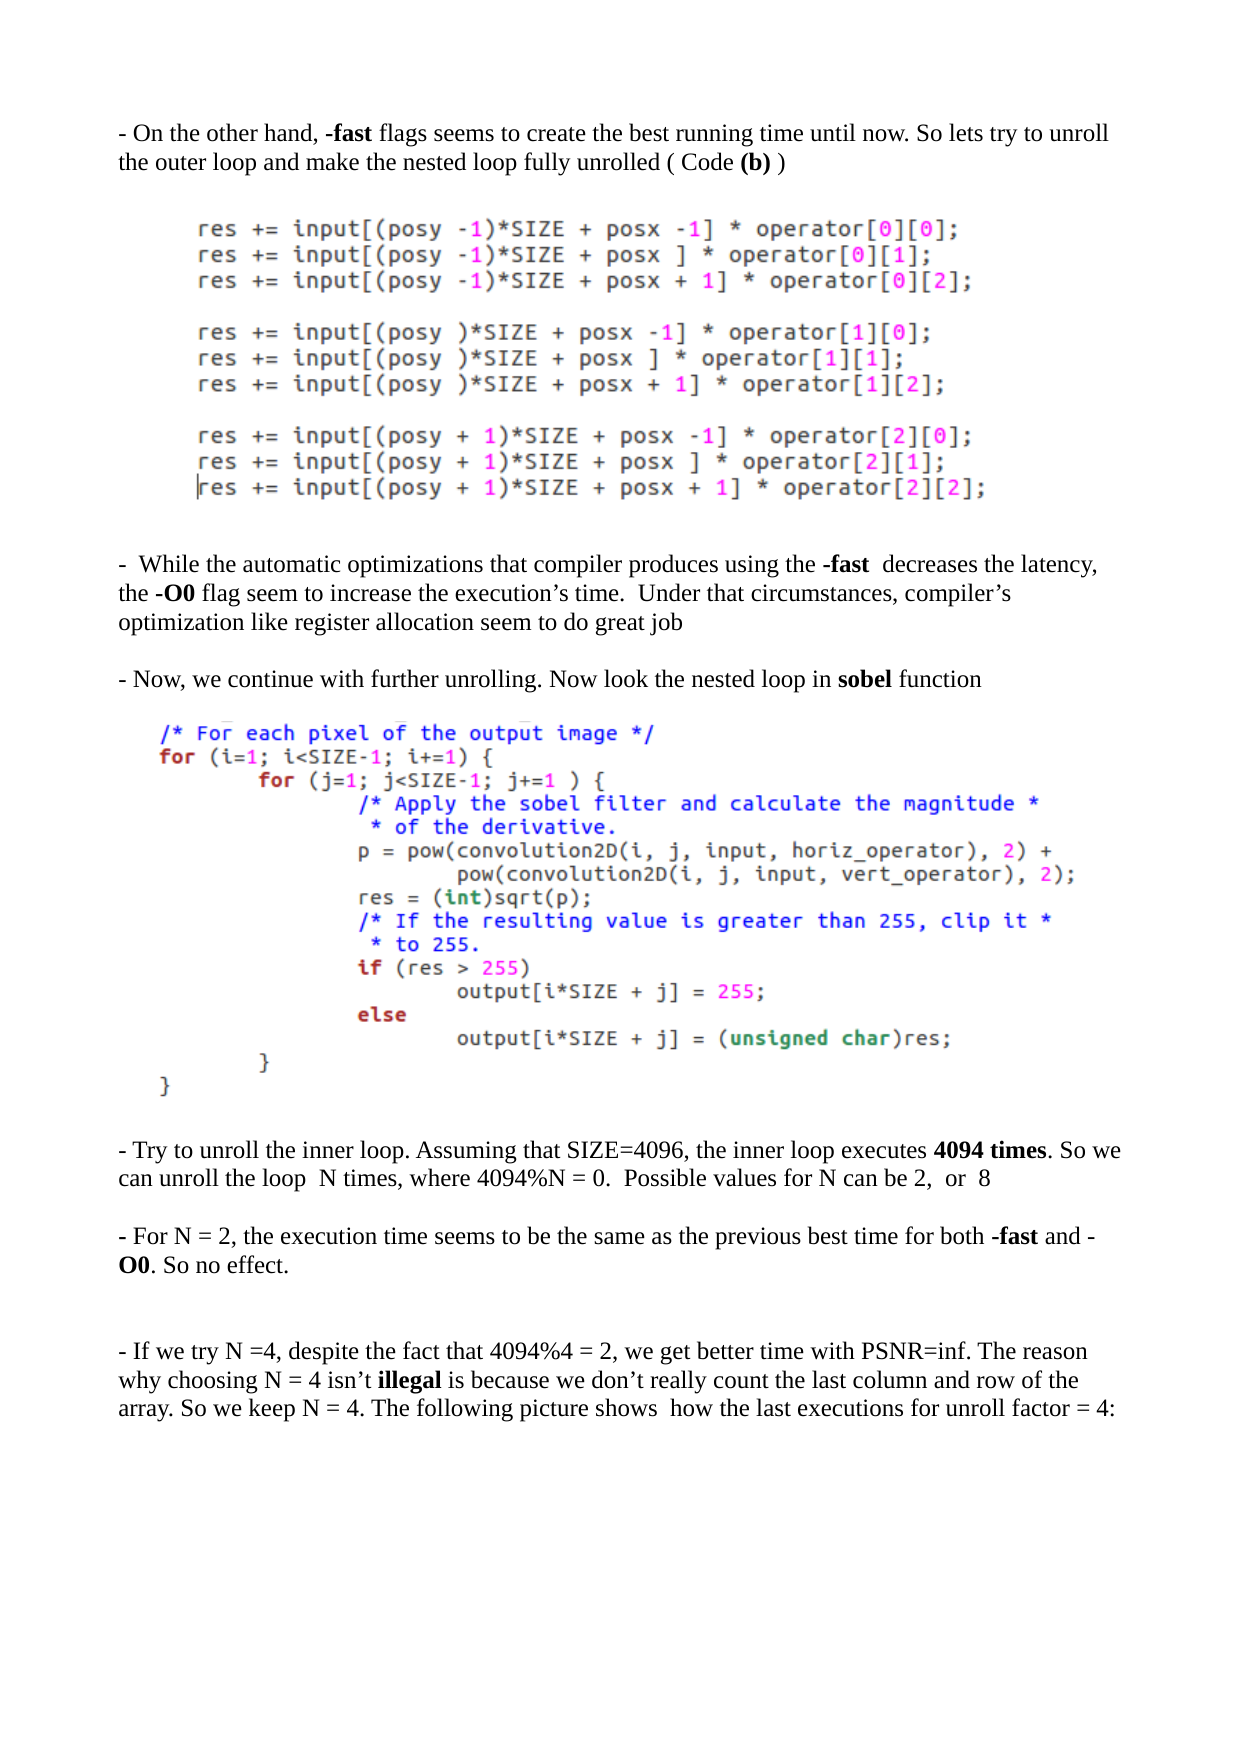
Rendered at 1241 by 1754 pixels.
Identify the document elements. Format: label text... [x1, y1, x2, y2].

text - While the automatic optimizations that compiler produces using the -fast decreases the latency, the -O0 flag seem to increase the execution’s time. Under that circumstances, compiler’s optimization like register allocation seem to do great job [118, 549, 1122, 636]
text - If we try N =4, despite the fact that 4094%4 = 2, we get better time with PSNR=inf. The reason why choosing N = 4 isn’t illegal is because we don’t really count the last column and row of the array. So we keep N = 4. The following picture shows how the last executions for unroll factor = 4: [118, 1336, 1122, 1422]
text - Now, we continue with further unrolling. Now look the nested loop in sobel function [118, 664, 1122, 693]
text - On the other hand, -fast flags seems to create the best running time until now. So lets try to unroll the outer loop and make the nested loop fully unrolled ( Code (b) ) [118, 118, 1122, 176]
picture [118, 721, 1123, 1106]
picture [170, 201, 1002, 524]
text - For N = 2, the execution time seems to be the same as the previous best time for both -fast and -O0. So no effect. [118, 1221, 1122, 1278]
text - Try to unroll the inner loop. Assuming that SIZE=4096, the inner loop executes 4094 times. So we can unroll the loop N times, where 4094%N = 0. Possible values for N can be 2, or 8 [118, 1135, 1122, 1192]
